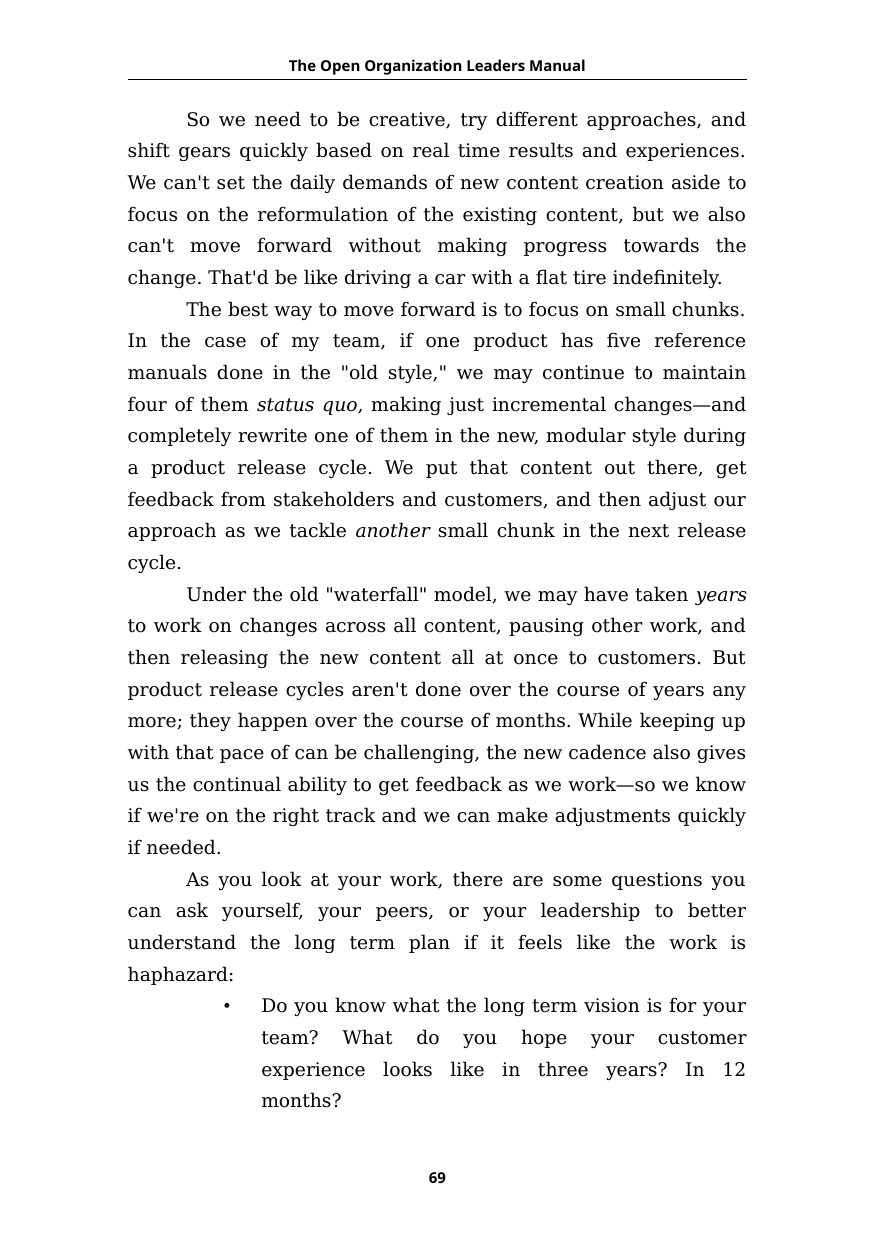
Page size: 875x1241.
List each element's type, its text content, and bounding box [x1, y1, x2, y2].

list Do you know what the long term vision is for your team? What do you hope your customer experience looks like in three years? In 12 months? [223, 995, 747, 1112]
text The best way to move forward is to focus on small chunks. In the case of my team, if one product has five reference manuals done in the "old style," we may continue to maintain four of them status quo, making just incremental changes—and completely rewrite one of them in the new, modular style during a product release cycle. We put that content out there, get feedback from stakeholders and customers, and then adjust our approach as we tackle another small chunk in the next release cycle. [127, 299, 747, 574]
text As you look at your work, there are some questions you can ask yourself, your peers, or your leadership to better understand the long term plan if it feels like the work is haphazard: [127, 869, 747, 986]
text Under the old "waterfall" model, we may have taken years to work on changes across all content, pausing other work, and then releasing the new content all at once to customers. But product release cycles aren't done over the course of years any more; they happen over the course of months. While keeping up with that pace of can be challenging, the new cadence also gives us the continual ability to get feedback as we work—so we know if we're on the right track and we can make adjustments quickly if needed. [127, 584, 747, 859]
text So we need to be creative, try different approaches, and shift gears quickly based on real time results and experiences. We can't set the daily demands of new content creation aside to focus on the reformulation of the existing content, but we also can't move forward without making progress towards the change. That'd be like driving a car with a flat tire indefinitely. [127, 109, 747, 289]
